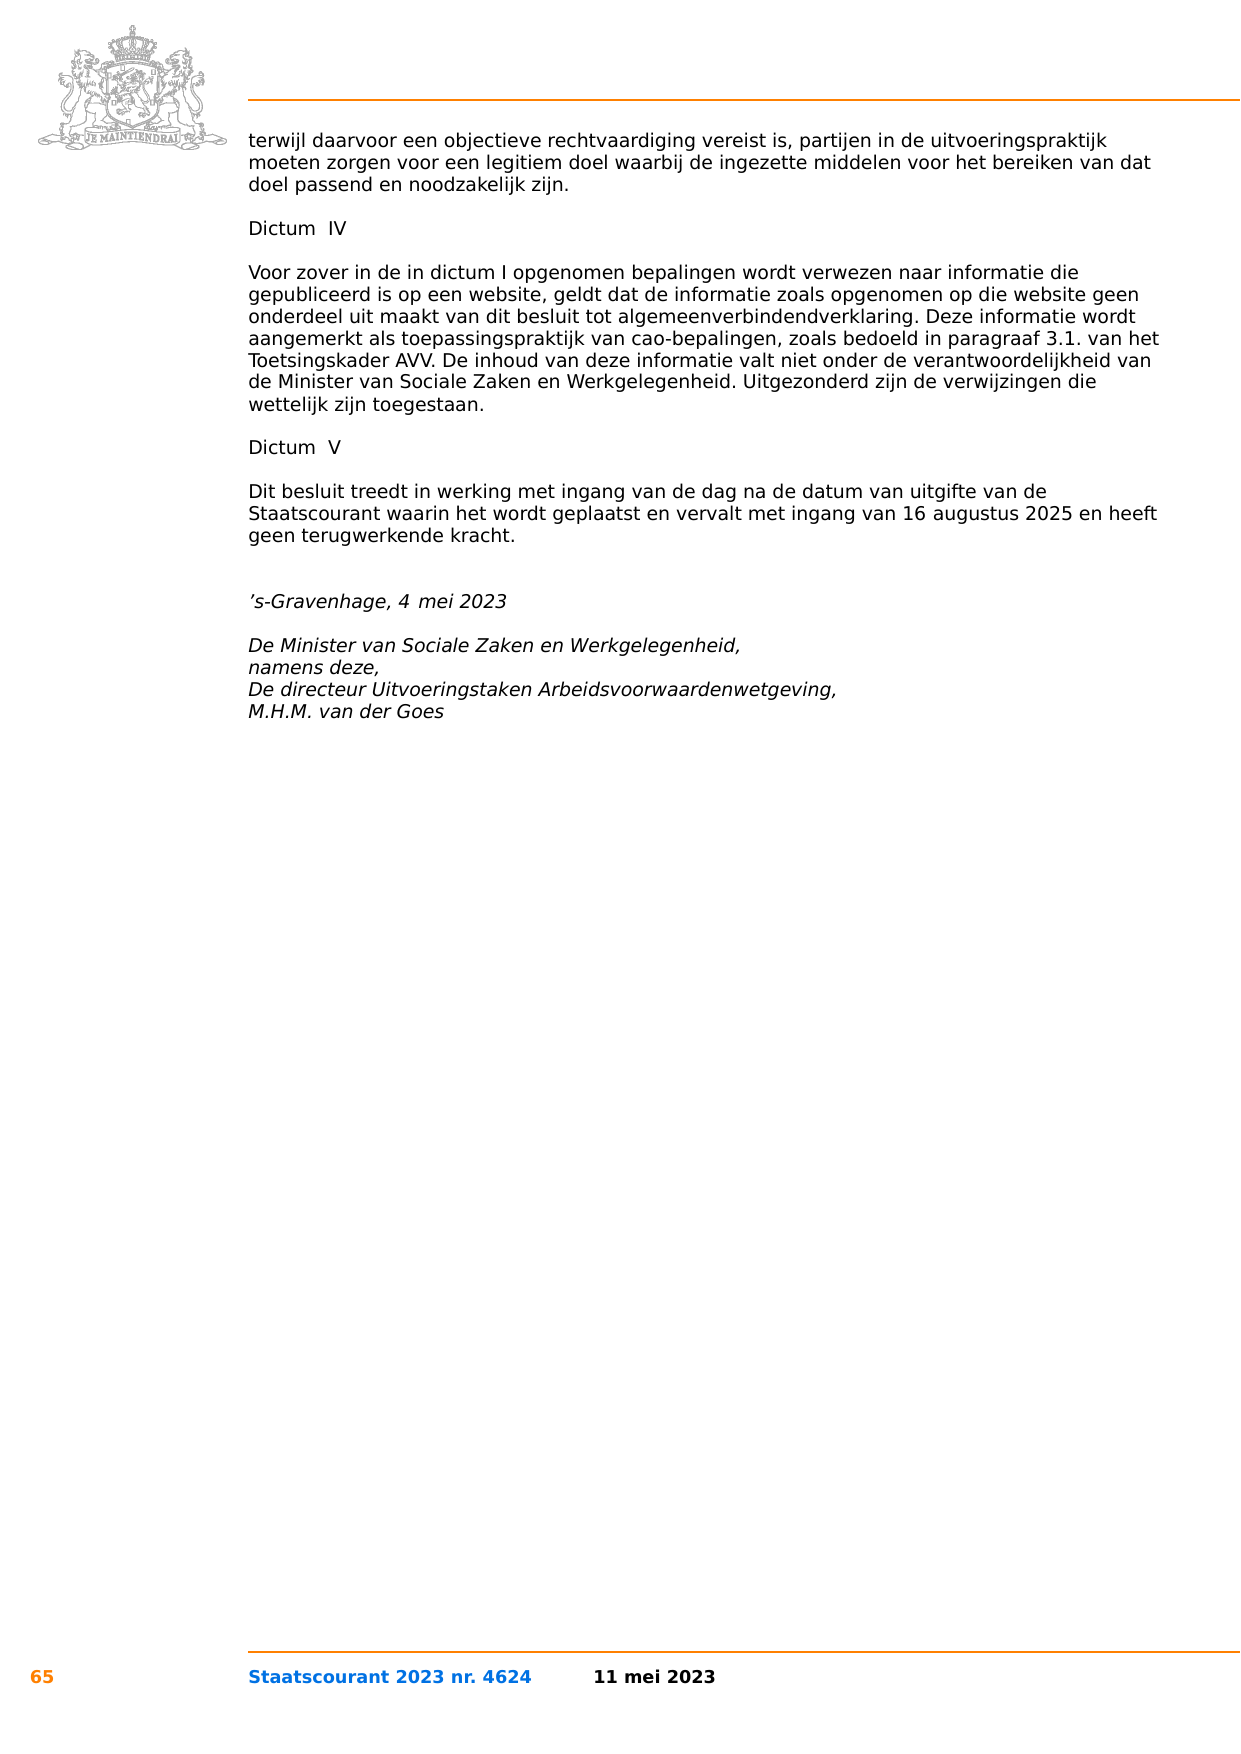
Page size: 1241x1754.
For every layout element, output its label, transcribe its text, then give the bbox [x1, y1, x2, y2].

text Dictum V [248, 437, 1163, 459]
picture [38, 25, 227, 150]
text Voor zover in de in dictum I opgenomen bepalingen wordt verwezen naar informatie die gepubliceerd is op een website, geldt dat de informatie zoals opgenomen op die website geen onderdeel uit maakt van dit besluit tot algemeenverbindendverklaring. Deze informatie wordt aangemerkt als toepassingspraktijk van cao-bepalingen, zoals bedoeld in paragraaf 3.1. van het Toetsingskader AVV. De inhoud van deze informatie valt niet onder de verantwoordelijkheid van de Minister van Sociale Zaken en Werkgelegenheid. Uitgezonderd zijn de verwijzingen die wettelijk zijn toegestaan. [248, 262, 1163, 415]
text ’s-Gravenhage, 4 mei 2023 [248, 591, 1163, 613]
text De Minister van Sociale Zaken en Werkgelegenheid, namens deze, De directeur Uitvoeringstaken Arbeidsvoorwaardenwetgeving, M.H.M. van der Goes [248, 635, 1163, 723]
text Dit besluit treedt in werking met ingang van de dag na de datum van uitgifte van de Staatscourant waarin het wordt geplaatst en vervalt met ingang van 16 augustus 2025 en heeft geen terugwerkende kracht. [248, 481, 1163, 547]
text Dictum IV [248, 218, 1163, 240]
text terwijl daarvoor een objectieve rechtvaardiging vereist is, partijen in de uitvoeringspraktijk moeten zorgen voor een legitiem doel waarbij de ingezette middelen voor het bereiken van dat doel passend en noodzakelijk zijn. [248, 130, 1163, 196]
